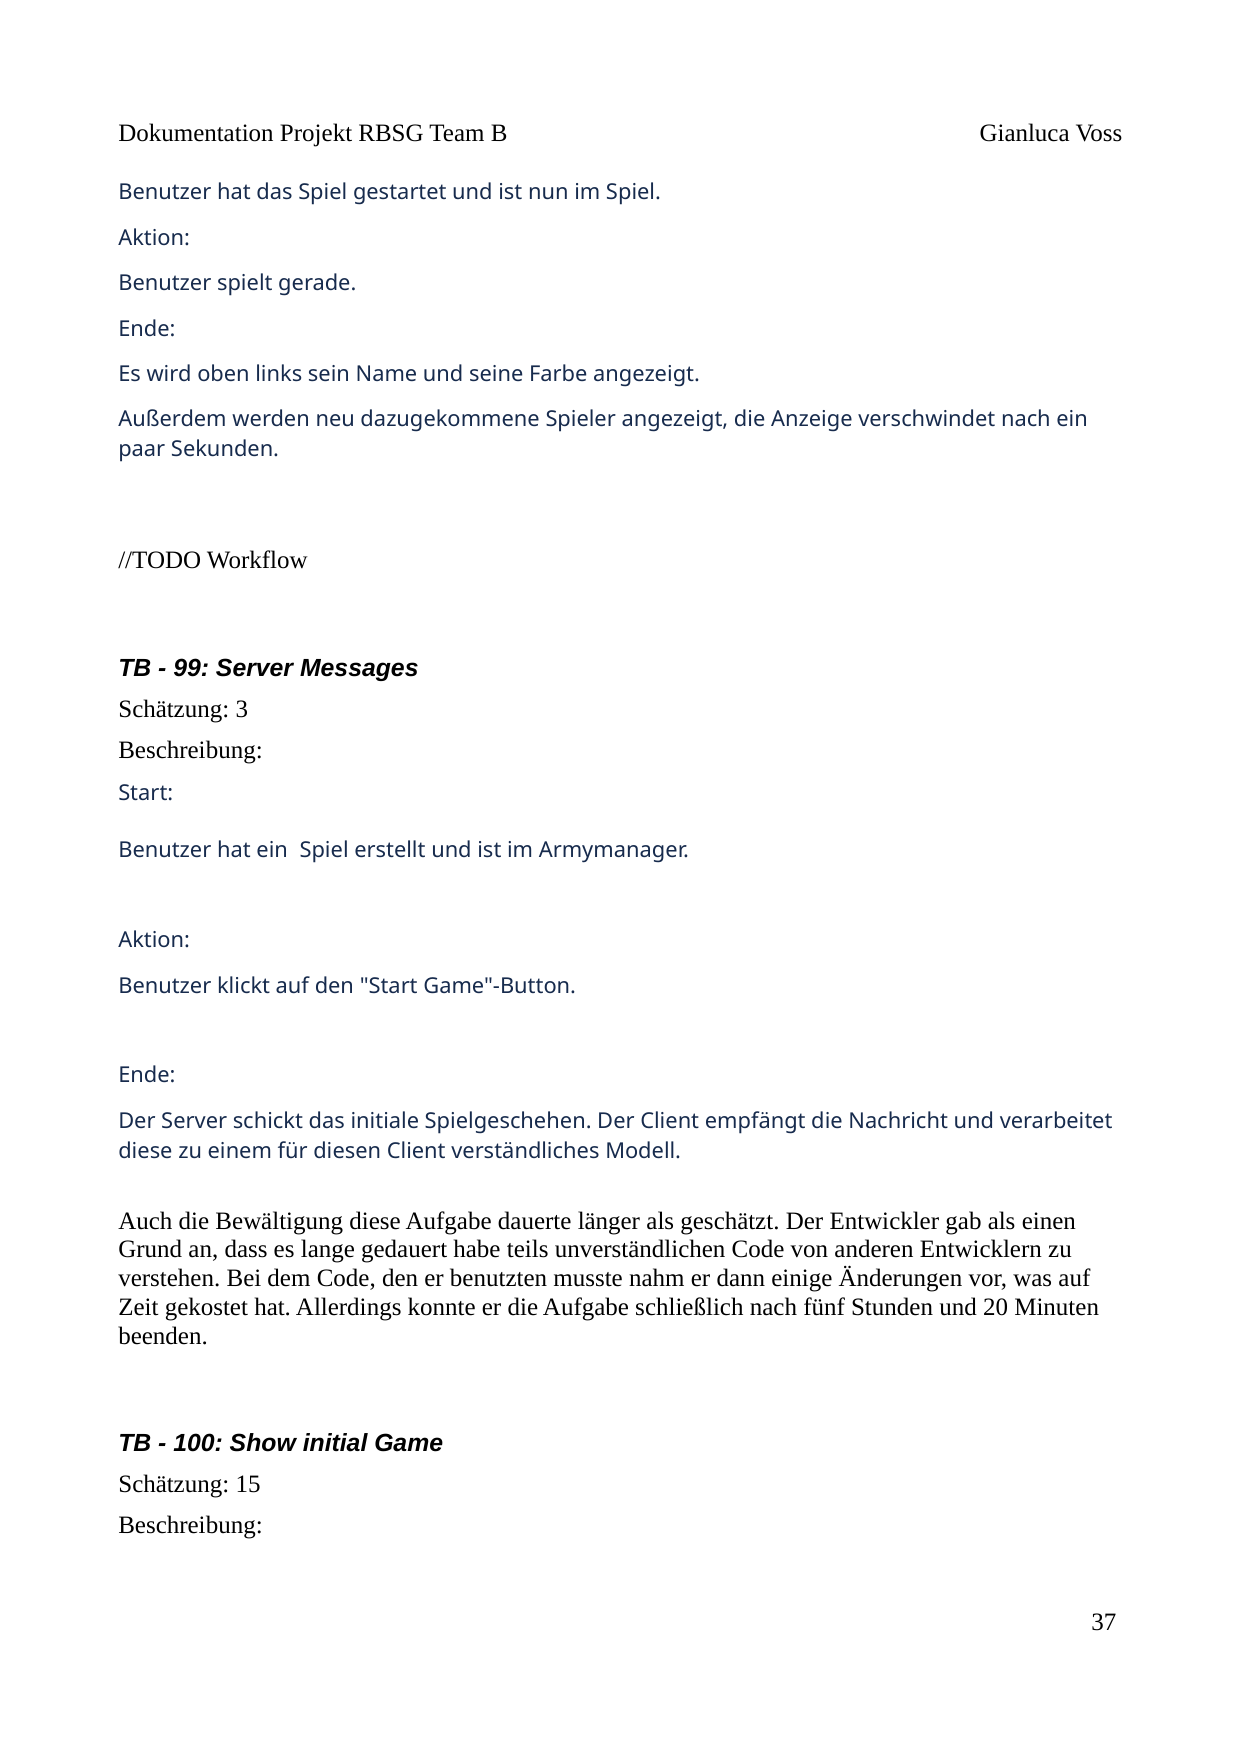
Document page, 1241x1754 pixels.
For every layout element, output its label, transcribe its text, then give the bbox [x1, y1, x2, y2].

text Außerdem werden neu dazugekommene Spieler angezeigt, die Anzeige verschwindet nach ein paar Sekunden. [118, 403, 1122, 463]
text Schätzung: 15 [118, 1469, 1122, 1498]
text Aktion: [118, 222, 1122, 252]
text Der Server schickt das initiale Spielgeschehen. Der Client empfängt die Nachricht und verarbeitet diese zu einem für diesen Client verständliches Modell. [118, 1105, 1122, 1164]
subtitle TB - 99: Server Messages [118, 653, 1122, 682]
text Ende: [118, 313, 1122, 342]
subtitle TB - 100: Show initial Game [118, 1428, 1122, 1457]
text Es wird oben links sein Name und seine Farbe angezeigt. [118, 358, 1122, 388]
text Beschreibung: [118, 1511, 1122, 1539]
text Benutzer spielt gerade. [118, 267, 1122, 297]
text Benutzer hat ein Spiel erstellt und ist im Armymanager. [118, 834, 1122, 864]
text //TODO Workflow [118, 546, 1122, 574]
text Ende: [118, 1059, 1122, 1089]
text Benutzer hat das Spiel gestartet und ist nun im Spiel. [118, 176, 1122, 206]
text Beschreibung: [118, 735, 1122, 764]
text Schätzung: 3 [118, 694, 1122, 723]
text Aktion: [118, 924, 1122, 954]
text Start: [118, 777, 1122, 806]
text Auch die Bewältigung diese Aufgabe dauerte länger als geschätzt. Der Entwickler gab als einen Grund an, dass es lange gedauert habe teils unverständlichen Code von anderen Entwicklern zu verstehen. Bei dem Code, den er benutzten musste nahm er dann einige Änderungen vor, was auf Zeit gekostet hat. Allerdings konnte er die Aufgabe schließlich nach fünf Stunden und 20 Minuten beenden. [118, 1206, 1122, 1349]
text Benutzer klickt auf den "Start Game"-Button. [118, 970, 1122, 999]
